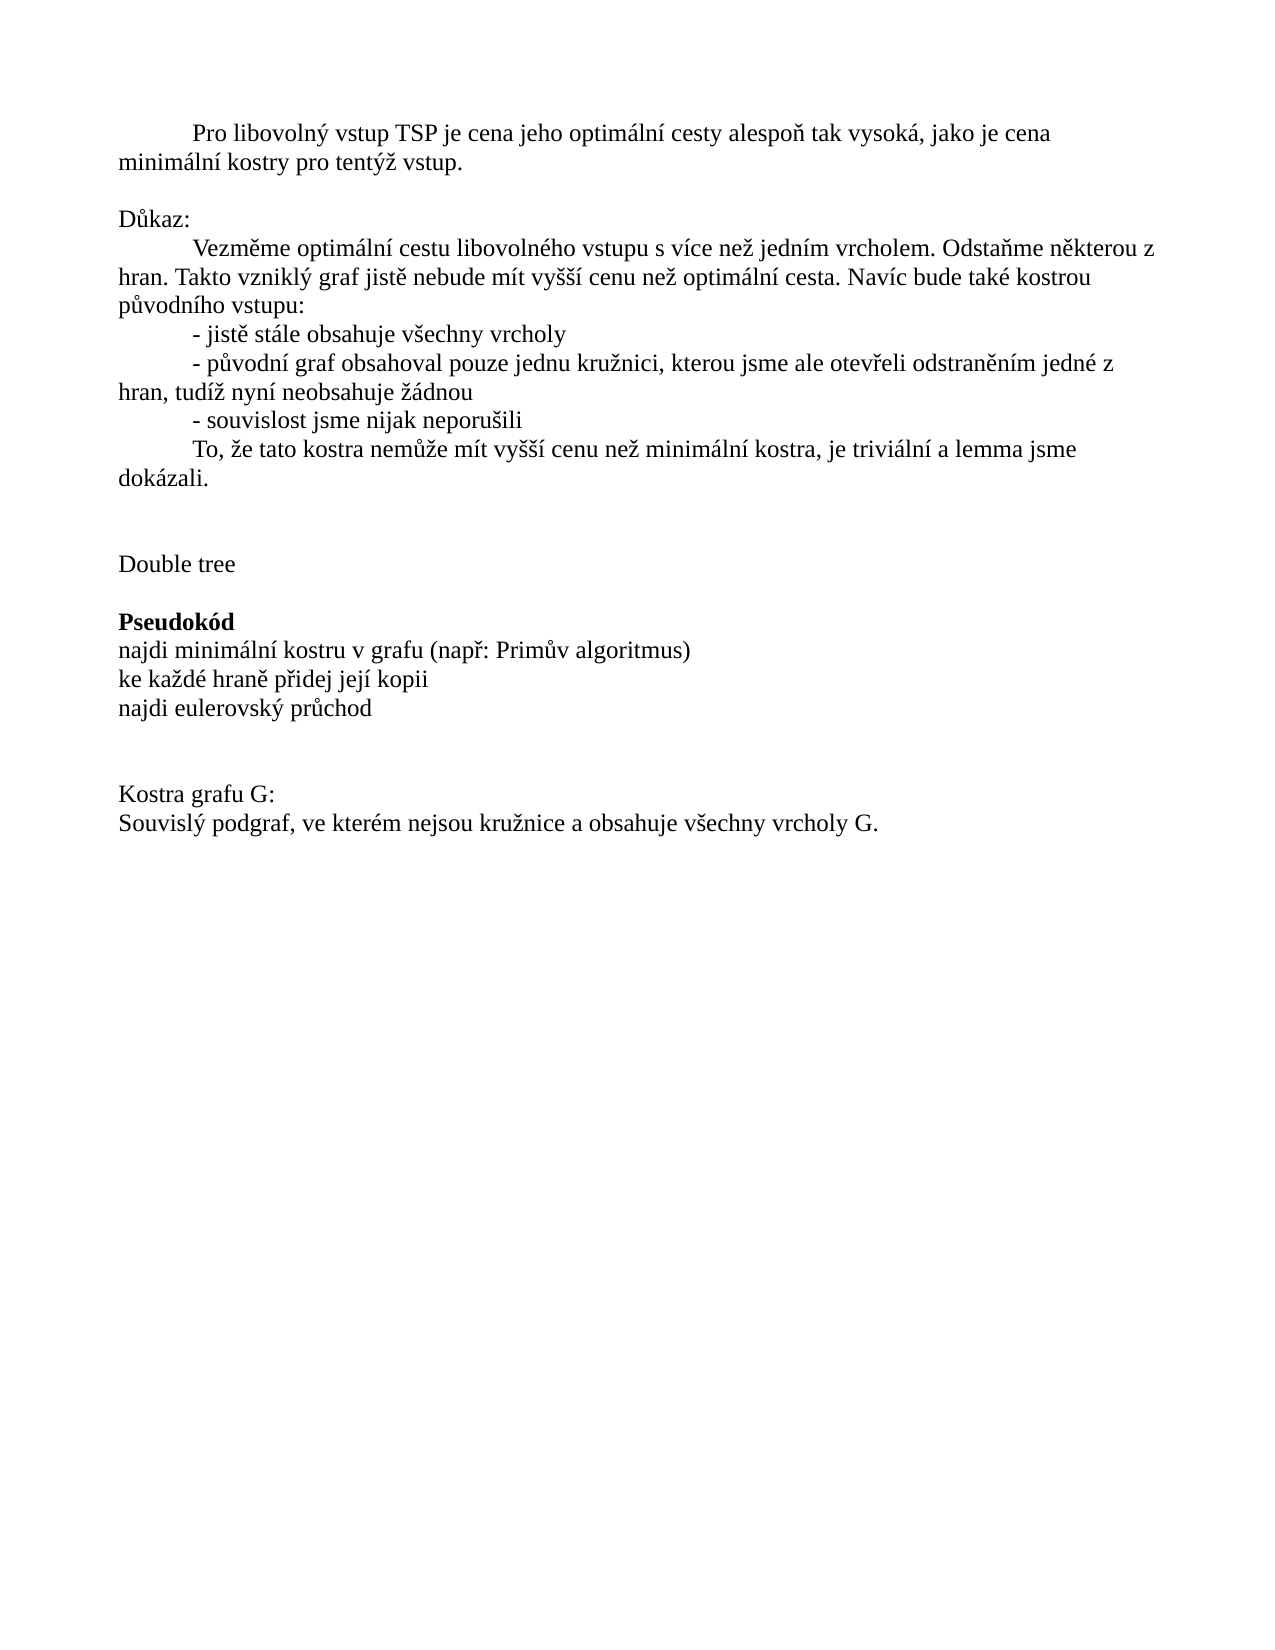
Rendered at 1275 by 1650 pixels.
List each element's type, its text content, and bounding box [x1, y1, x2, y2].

text Vezměme optimální cestu libovolného vstupu s více než jedním vrcholem. Odstaňme některou z hran. Takto vzniklý graf jistě nebude mít vyšší cenu než optimální cesta. Navíc bude také kostrou původního vstupu: [118, 233, 1157, 319]
text Pseudokód [118, 607, 1157, 636]
text - původní graf obsahoval pouze jednu kružnici, kterou jsme ale otevřeli odstraněním jedné z hran, tudíž nyní neobsahuje žádnou [118, 348, 1157, 406]
text Důkaz: [118, 204, 1157, 233]
text - souvislost jsme nijak neporušili To, že tato kostra nemůže mít vyšší cenu než minimální kostra, je triviální a lemma jsme dokázali. [118, 406, 1157, 492]
text Kostra grafu G: [118, 779, 1157, 808]
text najdi minimální kostru v grafu (např: Primův algoritmus) [118, 636, 1157, 664]
text Souvislý podgraf, ve kterém nejsou kružnice a obsahuje všechny vrcholy G. [118, 808, 1157, 837]
text Pro libovolný vstup TSP je cena jeho optimální cesty alespoň tak vysoká, jako je cena minimální kostry pro tentýž vstup. [118, 118, 1157, 176]
text najdi eulerovský průchod [118, 693, 1157, 722]
text ke každé hraně přidej její kopii [118, 664, 1157, 693]
text - jistě stále obsahuje všechny vrcholy [118, 319, 1157, 348]
text Double tree [118, 549, 1157, 578]
